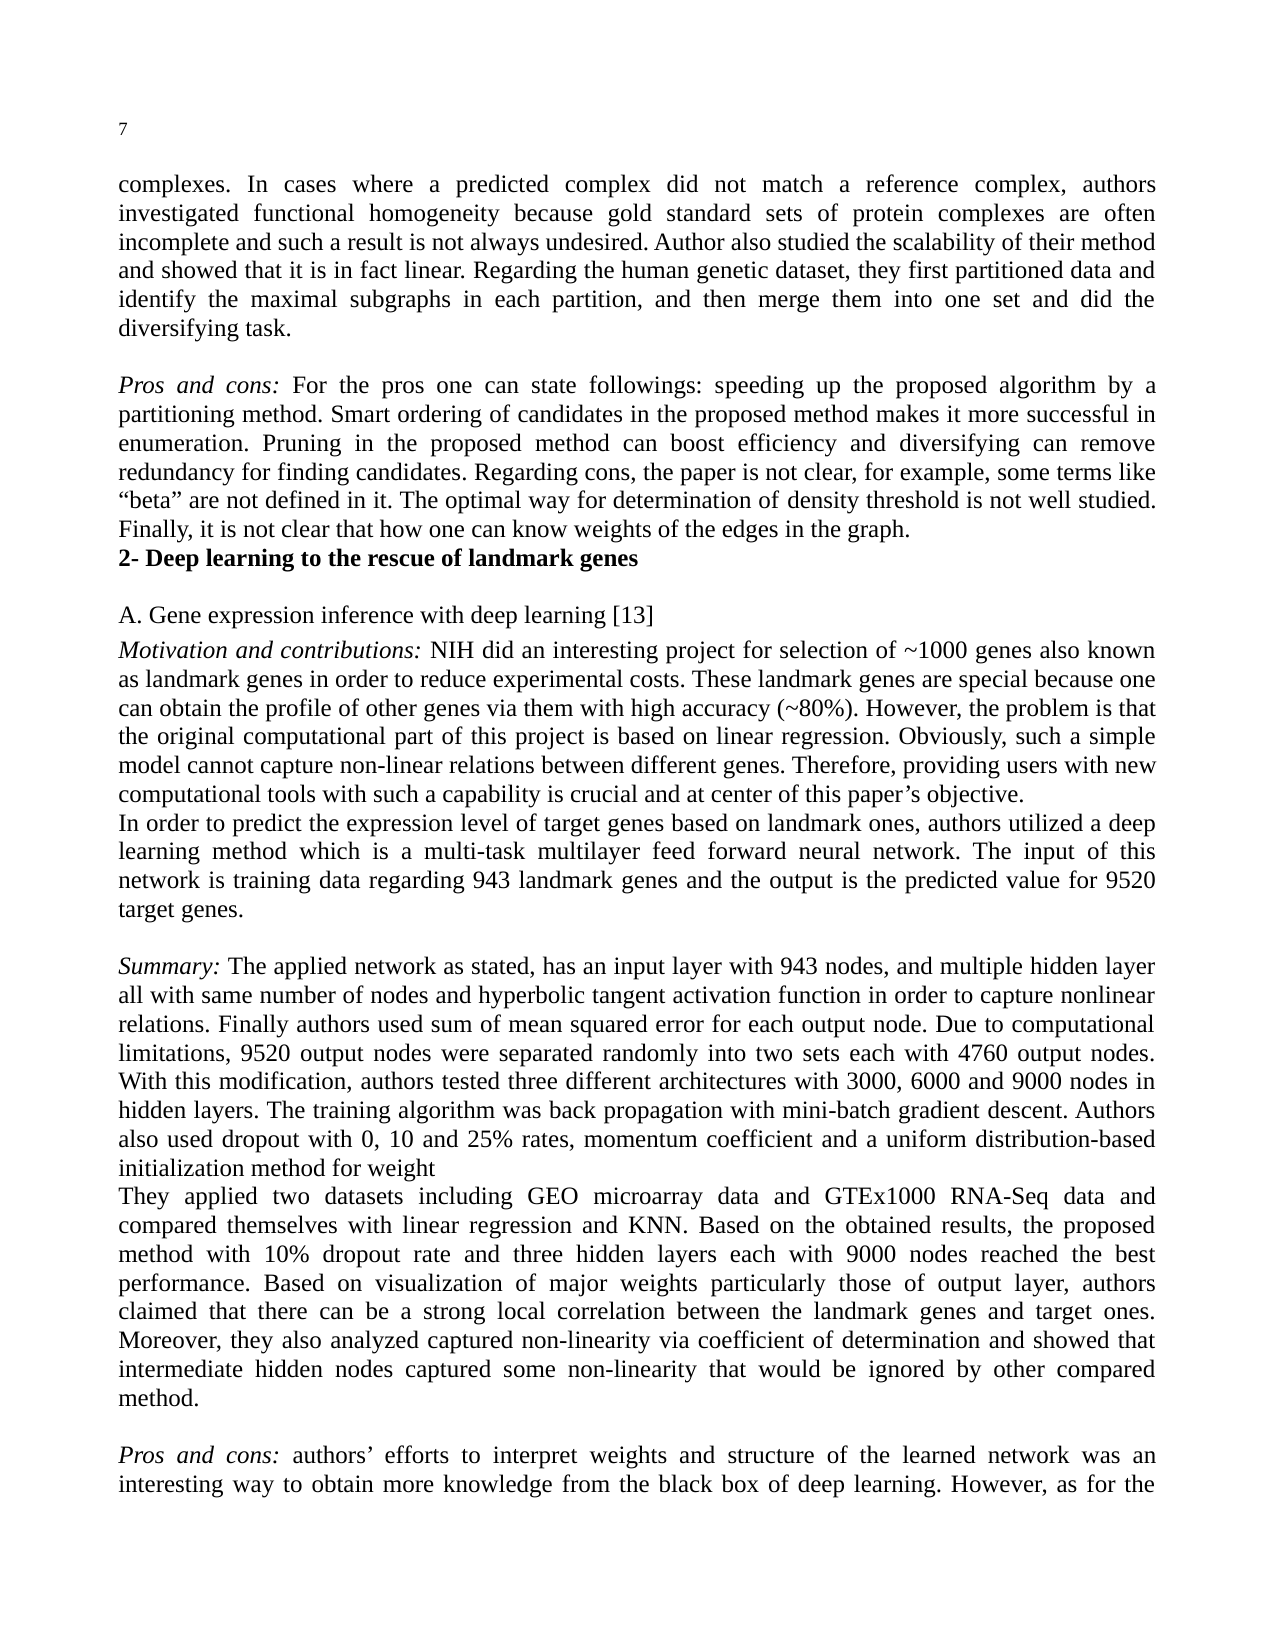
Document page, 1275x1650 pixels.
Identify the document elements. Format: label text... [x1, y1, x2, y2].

text Summary: The applied network as stated, has an input layer with 943 nodes, and multiple hidden layer all with same number of nodes and hyperbolic tangent activation function in order to capture nonlinear relations. Finally authors used sum of mean squared error for each output node. Due to computational limitations, 9520 output nodes were separated randomly into two sets each with 4760 output nodes. With this modification, authors tested three different architectures with 3000, 6000 and 9000 nodes in hidden layers. The training algorithm was back propagation with mini-batch gradient descent. Authors also used dropout with 0, 10 and 25% rates, momentum coefficient and a uniform distribution-based initialization method for weight [118, 951, 1157, 1181]
text Pros and cons: authors’ efforts to interpret weights and structure of the learned network was an interesting way to obtain more knowledge from the black box of deep learning. However, as for the [118, 1440, 1157, 1498]
text 2- Deep learning to the rescue of landmark genes [118, 543, 1157, 572]
text Pros and cons: For the pros one can state followings: speeding up the proposed algorithm by a partitioning method. Smart ordering of candidates in the proposed method makes it more successful in enumeration. Pruning in the proposed method can boost efficiency and diversifying can remove redundancy for finding candidates. Regarding cons, the paper is not clear, for example, some terms like “beta” are not defined in it. The optimal way for determination of density threshold is not well studied. Finally, it is not clear that how one can know weights of the edges in the graph. [118, 370, 1157, 543]
text complexes. In cases where a predicted complex did not match a reference complex, authors investigated functional homogeneity because gold standard sets of protein complexes are often incomplete and such a result is not always undesired. Author also studied the scalability of their method and showed that it is in fact linear. Regarding the human genetic dataset, they first partitioned data and identify the maximal subgraphs in each partition, and then merge them into one set and did the diversifying task. [118, 169, 1157, 342]
text Motivation and contributions: NIH did an interesting project for selection of ~1000 genes also known as landmark genes in order to reduce experimental costs. These landmark genes are special because one can obtain the profile of other genes via them with high accuracy (~80%). However, the problem is that the original computational part of this project is based on linear regression. Obviously, such a simple model cannot capture non-linear relations between different genes. Therefore, providing users with new computational tools with such a capability is crucial and at center of this paper’s objective. [118, 635, 1157, 808]
text A. Gene expression inference with deep learning [13] [118, 600, 1157, 629]
text In order to predict the expression level of target genes based on landmark ones, authors utilized a deep learning method which is a multi-task multilayer feed forward neural network. The input of this network is training data regarding 943 landmark genes and the output is the predicted value for 9520 target genes. [118, 808, 1157, 923]
text They applied two datasets including GEO microarray data and GTEx1000 RNA-Seq data and compared themselves with linear regression and KNN. Based on the obtained results, the proposed method with 10% dropout rate and three hidden layers each with 9000 nodes reached the best performance. Based on visualization of major weights particularly those of output layer, authors claimed that there can be a strong local correlation between the landmark genes and target ones. Moreover, they also analyzed captured non-linearity via coefficient of determination and showed that intermediate hidden nodes captured some non-linearity that would be ignored by other compared method. [118, 1181, 1157, 1411]
